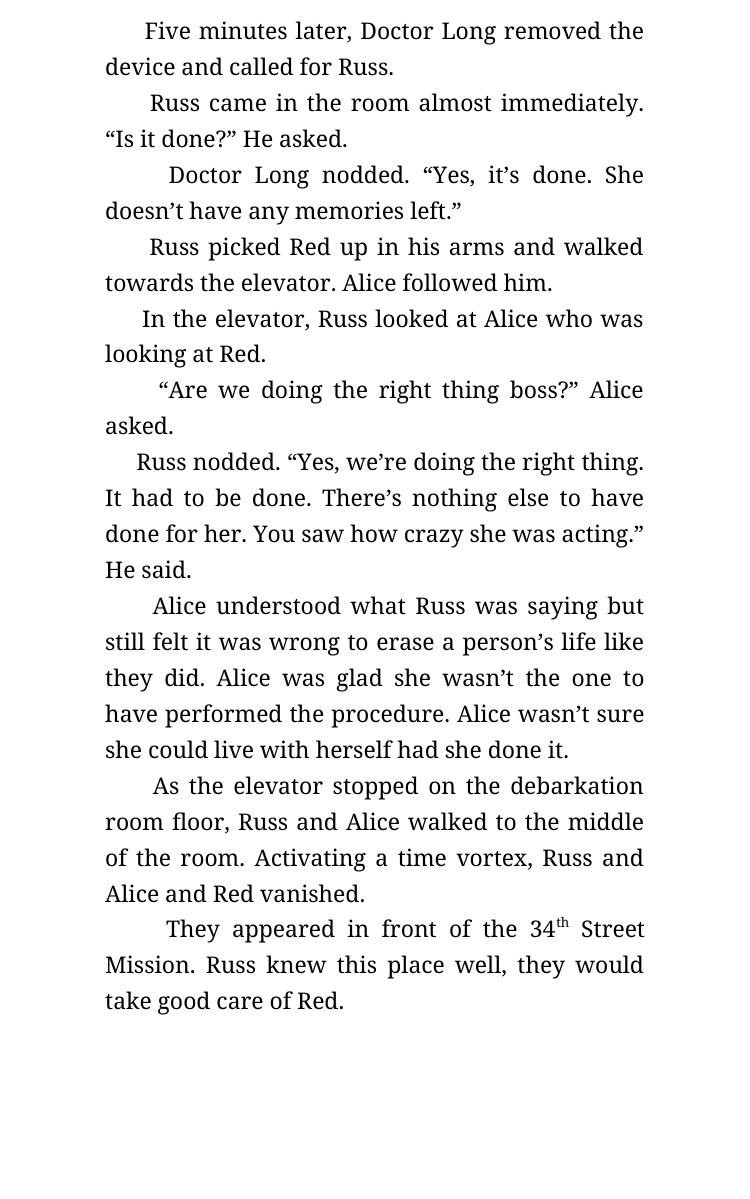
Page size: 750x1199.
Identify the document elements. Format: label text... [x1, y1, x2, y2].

text In the elevator, Russ looked at Alice who was looking at Red. [105, 302, 645, 370]
text Five minutes later, Doctor Long removed the device and called for Russ. [105, 15, 645, 82]
text As the elevator stopped on the debarkation room floor, Russ and Alice walked to the middle of the room. Activating a time vortex, Russ and Alice and Red vanished. [105, 770, 645, 909]
text Russ picked Red up in his arms and walked towards the elevator. Alice followed him. [105, 231, 645, 298]
text “Are we doing the right thing boss?” Alice asked. [105, 374, 645, 442]
text Russ nodded. “Yes, we’re doing the right thing. It had to be done. There’s nothing else to have done for her. You saw how crazy she was acting.” He said. [105, 446, 645, 585]
text Alice understood what Russ was saying but still felt it was wrong to erase a person’s life like they did. Alice was glad she wasn’t the one to have performed the procedure. Alice wasn’t sure she could live with herself had she done it. [105, 590, 645, 765]
text They appeared in front of the 34th Street Mission. Russ knew this place well, they would take good care of Red. [105, 913, 645, 1017]
text Russ came in the room almost immediately. “Is it done?” He asked. [105, 87, 645, 154]
text Doctor Long nodded. “Yes, it’s done. She doesn’t have any memories left.” [105, 159, 645, 226]
